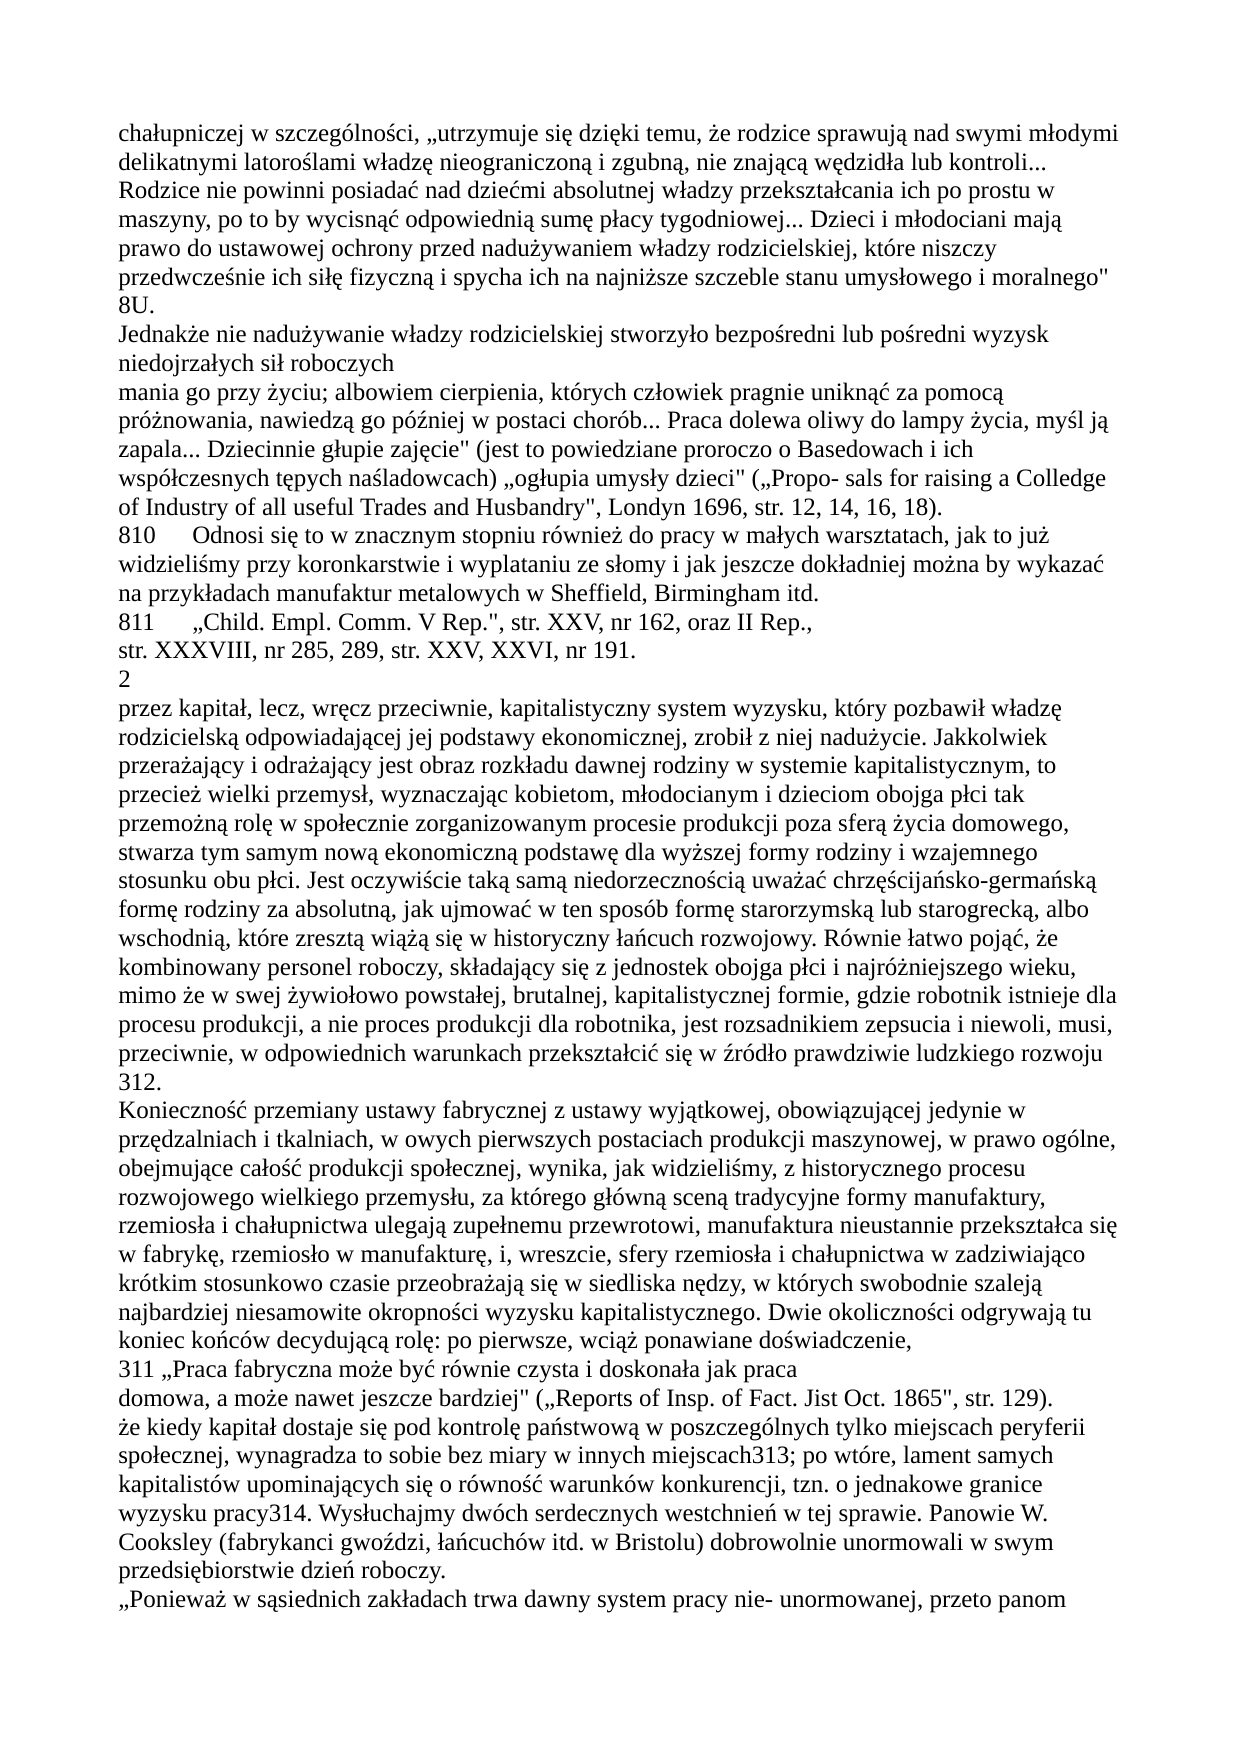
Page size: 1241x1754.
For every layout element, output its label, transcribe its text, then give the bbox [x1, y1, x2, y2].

text 311 „Praca fabryczna może być równie czysta i doskonała jak praca [118, 1354, 1122, 1383]
text przez kapitał, lecz, wręcz przeciwnie, kapitalistyczny system wyzysku, który pozbawił władzę rodzicielską odpowiadającej jej podstawy ekonomicznej, zrobił z niej nadużycie. Jakkolwiek przerażający i odrażający jest obraz rozkładu dawnej rodziny w systemie kapitalistycznym, to przecież wielki przemysł, wyznaczając kobietom, młodocianym i dzieciom obojga płci tak przemożną rolę w społecznie zorganizowanym procesie produkcji poza sferą życia domowego, stwarza tym samym nową ekonomiczną podstawę dla wyższej formy rodziny i wzajemnego stosunku obu płci. Jest oczywiście taką samą niedorzecznością uważać chrzęścijańsko-germańską formę rodziny za absolutną, jak ujmować w ten sposób formę starorzymską lub starogrecką, albo wschodnią, które zresztą wiążą się w historyczny łańcuch rozwojowy. Równie łatwo pojąć, że kombinowany personel roboczy, składający się z jednostek obojga płci i najróżniejszego wieku, mimo że w swej żywiołowo powstałej, brutalnej, kapitalistycznej formie, gdzie robotnik istnieje dla procesu produkcji, a nie proces produkcji dla robotnika, jest rozsadnikiem zepsucia i niewoli, musi, przeciwnie, w odpowiednich warunkach przekształcić się w źródło prawdziwie ludzkiego rozwoju 312. [118, 693, 1122, 1096]
text 810 Odnosi się to w znacznym stopniu również do pracy w małych warsztatach, jak to już widzieliśmy przy koronkarstwie i wyplataniu ze słomy i jak jeszcze dokładniej można by wykazać na przykładach manufaktur metalowych w Sheffield, Birmingham itd. [118, 521, 1122, 607]
text Jednakże nie nadużywanie władzy rodzicielskiej stworzyło bezpośredni lub pośredni wyzysk niedojrzałych sił roboczych [118, 319, 1122, 377]
text mania go przy życiu; albowiem cierpienia, których człowiek pragnie uniknąć za pomocą próżnowania, nawiedzą go później w postaci chorób... Praca dolewa oliwy do lampy życia, myśl ją zapala... Dziecinnie głupie zajęcie" (jest to powiedziane proroczo o Basedowach i ich współczesnych tępych naśladowcach) „ogłupia umysły dzieci" („Propo- sals for raising a Colledge of Industry of all useful Trades and Husbandry", Londyn 1696, str. 12, 14, 16, 18). [118, 377, 1122, 521]
text „Ponieważ w sąsiednich zakładach trwa dawny system pracy nie- unormowanej, przeto panom [118, 1584, 1122, 1613]
text Konieczność przemiany ustawy fabrycznej z ustawy wyjątkowej, obowiązującej jedynie w przędzalniach i tkalniach, w owych pierwszych postaciach produkcji maszynowej, w prawo ogólne, obejmujące całość produkcji społecznej, wynika, jak widzieliśmy, z historycznego procesu rozwojowego wielkiego przemysłu, za którego główną sceną tradycyjne formy manufaktury, rzemiosła i chałupnictwa ulegają zupełnemu przewrotowi, manufaktura nieustannie przekształca się w fabrykę, rzemiosło w manufakturę, i, wreszcie, sfery rzemiosła i chałupnictwa w zadziwiająco krótkim stosunkowo czasie przeobrażają się w siedliska nędzy, w których swobodnie szaleją najbardziej niesamowite okropności wyzysku kapitalistycznego. Dwie okoliczności odgrywają tu koniec końców decydującą rolę: po pierwsze, wciąż ponawiane doświadczenie, [118, 1096, 1122, 1354]
text 811 „Child. Empl. Comm. V Rep.", str. XXV, nr 162, oraz II Rep., [118, 607, 1122, 636]
text chałupniczej w szczególności, „utrzymuje się dzięki temu, że rodzice sprawują nad swymi młodymi delikatnymi latoroślami władzę nieograniczoną i zgubną, nie znającą wędzidła lub kontroli... Rodzice nie powinni posiadać nad dziećmi absolutnej władzy przekształcania ich po prostu w maszyny, po to by wycisnąć odpowiednią sumę płacy tygodniowej... Dzieci i młodociani mają prawo do ustawowej ochrony przed nadużywaniem władzy rodzicielskiej, które niszczy przedwcześnie ich siłę fizyczną i spycha ich na najniższe szczeble stanu umysłowego i moralnego" 8U. [118, 118, 1122, 319]
text że kiedy kapitał dostaje się pod kontrolę państwową w poszczególnych tylko miejscach peryferii społecznej, wynagradza to sobie bez miary w innych miejscach313; po wtóre, lament samych kapitalistów upominających się o równość warunków konkurencji, tzn. o jednakowe granice wyzysku pracy314. Wysłuchajmy dwóch serdecznych westchnień w tej sprawie. Panowie W. Cooksley (fabrykanci gwoździ, łańcuchów itd. w Bristolu) dobrowolnie unormowali w swym przedsiębiorstwie dzień roboczy. [118, 1412, 1122, 1584]
text domowa, a może nawet jeszcze bardziej" („Reports of Insp. of Fact. Jist Oct. 1865", str. 129). [118, 1383, 1122, 1412]
text str. XXXVIII, nr 285, 289, str. XXV, XXVI, nr 191. [118, 636, 1122, 664]
text 2 [118, 664, 1122, 693]
